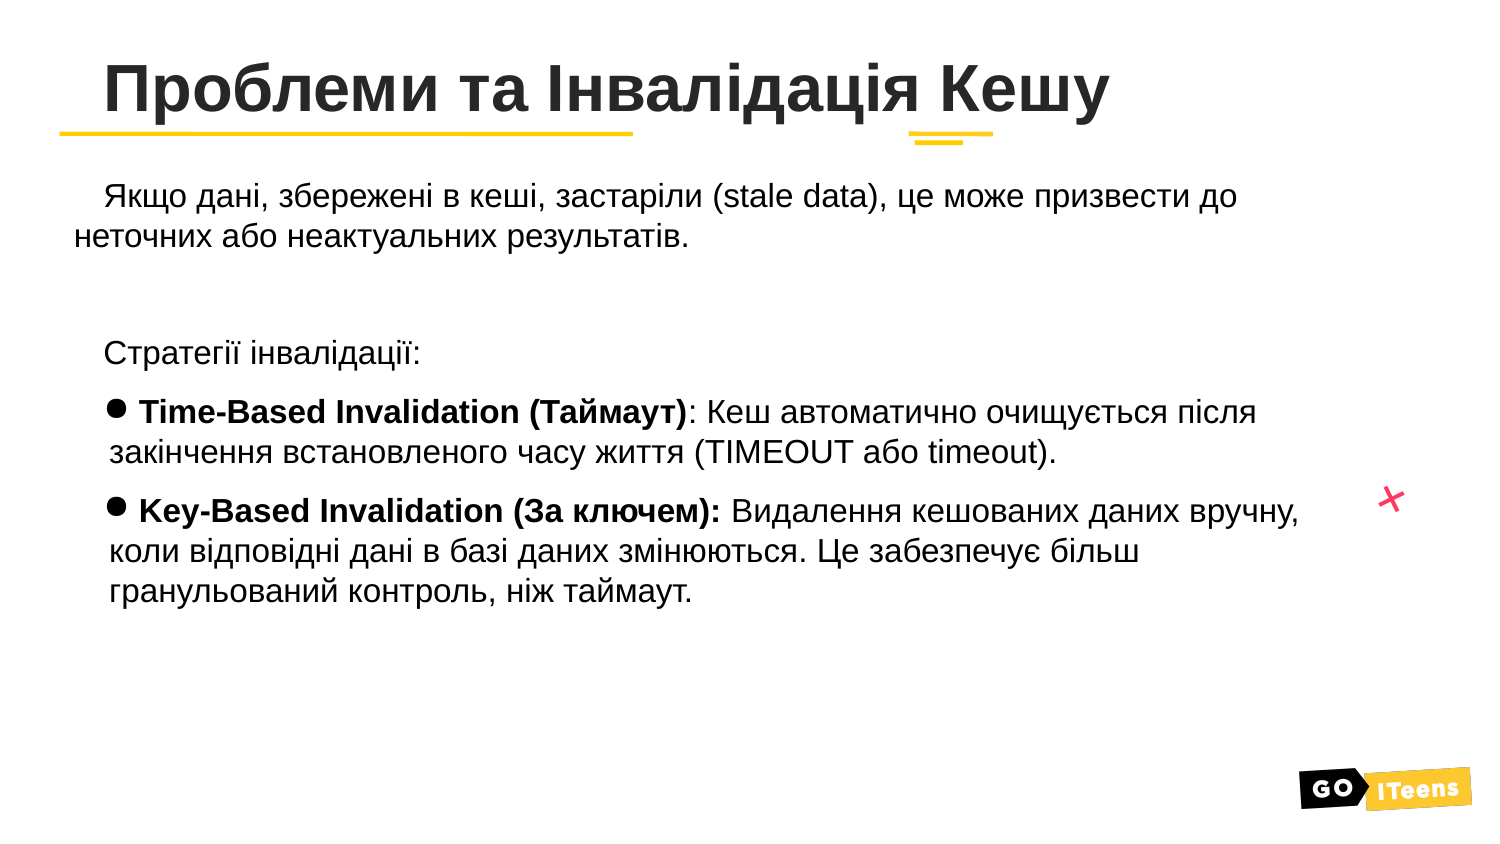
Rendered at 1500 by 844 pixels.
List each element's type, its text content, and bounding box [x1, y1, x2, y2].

text_box + [1388, 447, 1436, 542]
text_box Проблеми та Інвалідація Кешу [88, 29, 1298, 140]
text_box Якщо дані, збережені в кеші, застаріли (stale data), це може призвести до неточних або неактуальних результатів. Стратегії інвалідації: Time-Based Invalidation (Таймаут): Кеш автоматично очищується після закінчення встановленого часу життя (TIMEOUT або timeout). Key-Based Invalidation (За ключем): Видалення кешованих даних вручну, коли відповідні дані в базі даних змінюються. Це забезпечує більш гранульований контроль, ніж таймаут. [59, 166, 1388, 546]
picture [1299, 767, 1472, 811]
